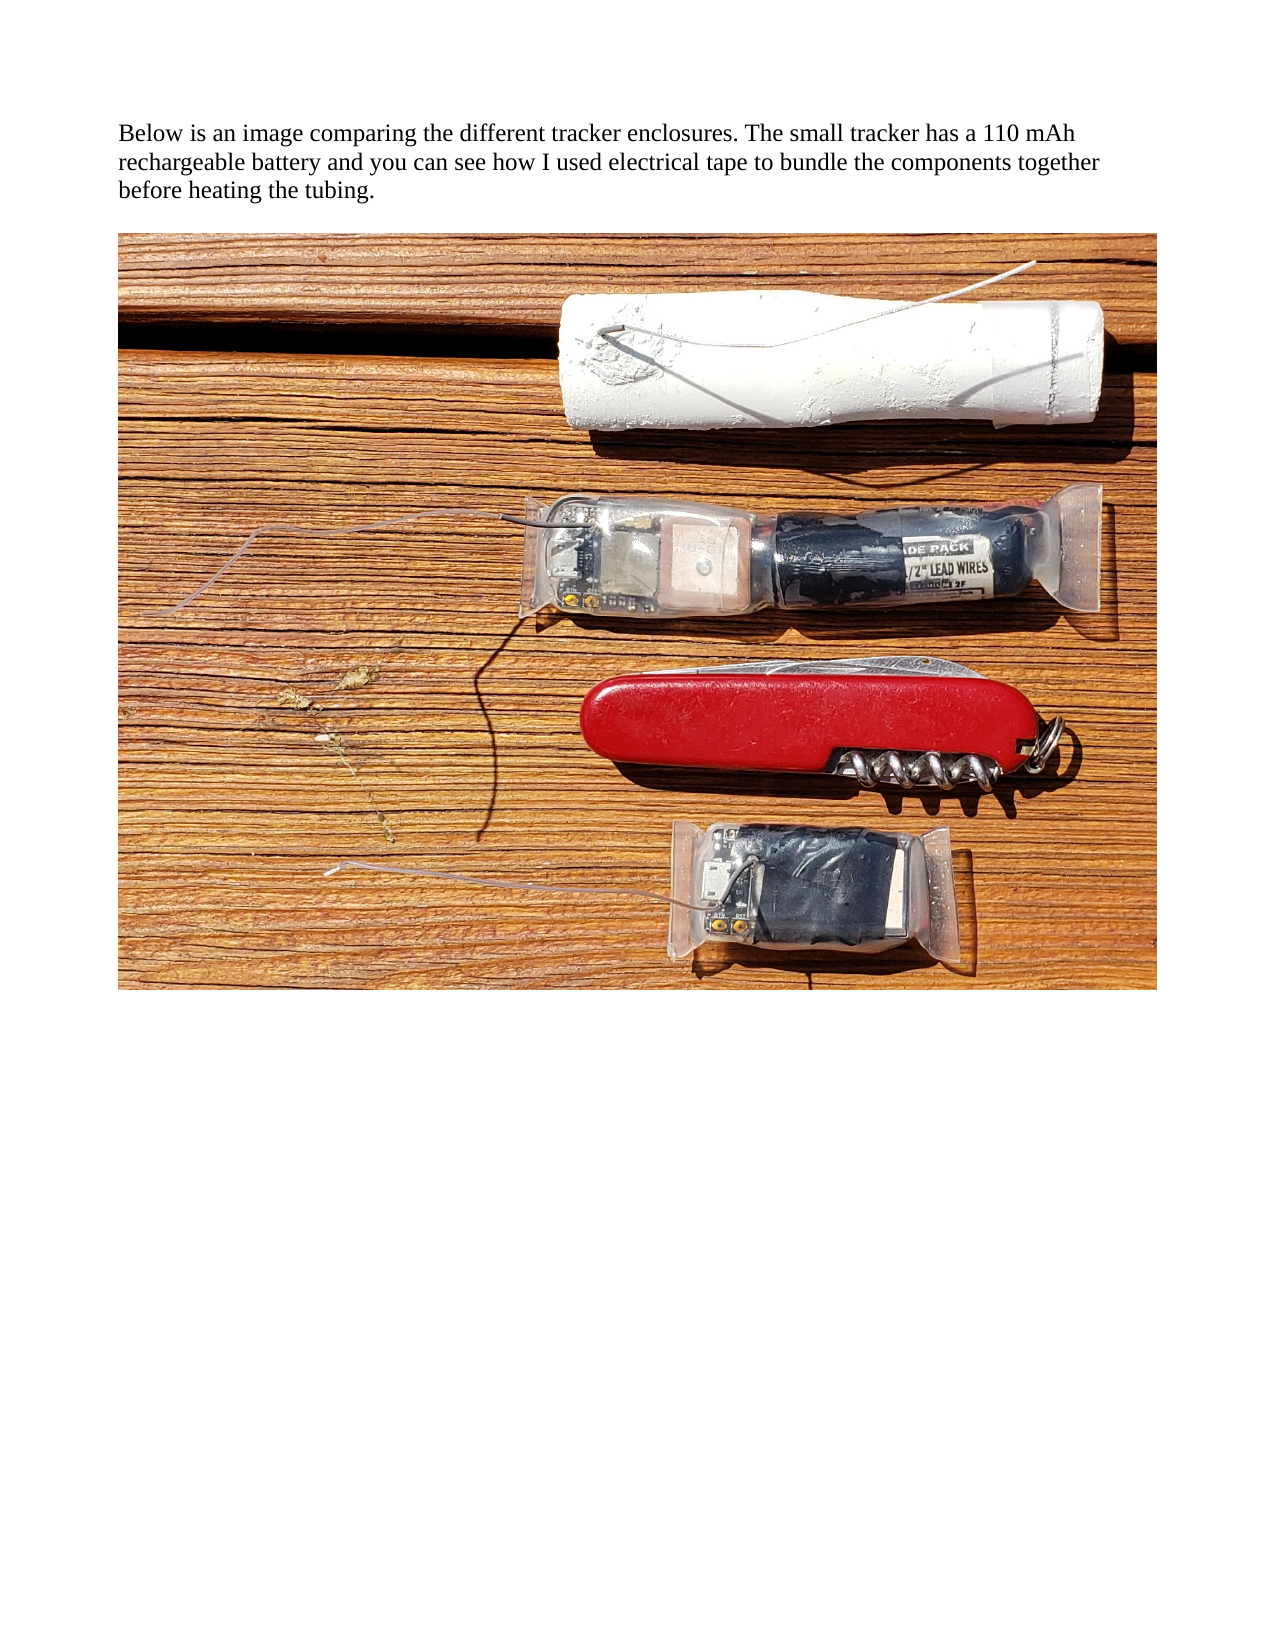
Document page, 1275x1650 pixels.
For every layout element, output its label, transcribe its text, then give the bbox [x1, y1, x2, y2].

picture [118, 233, 1157, 990]
text Below is an image comparing the different tracker enclosures. The small tracker has a 110 mAh rechargeable battery and you can see how I used electrical tape to bundle the components together before heating the tubing. [118, 118, 1157, 204]
